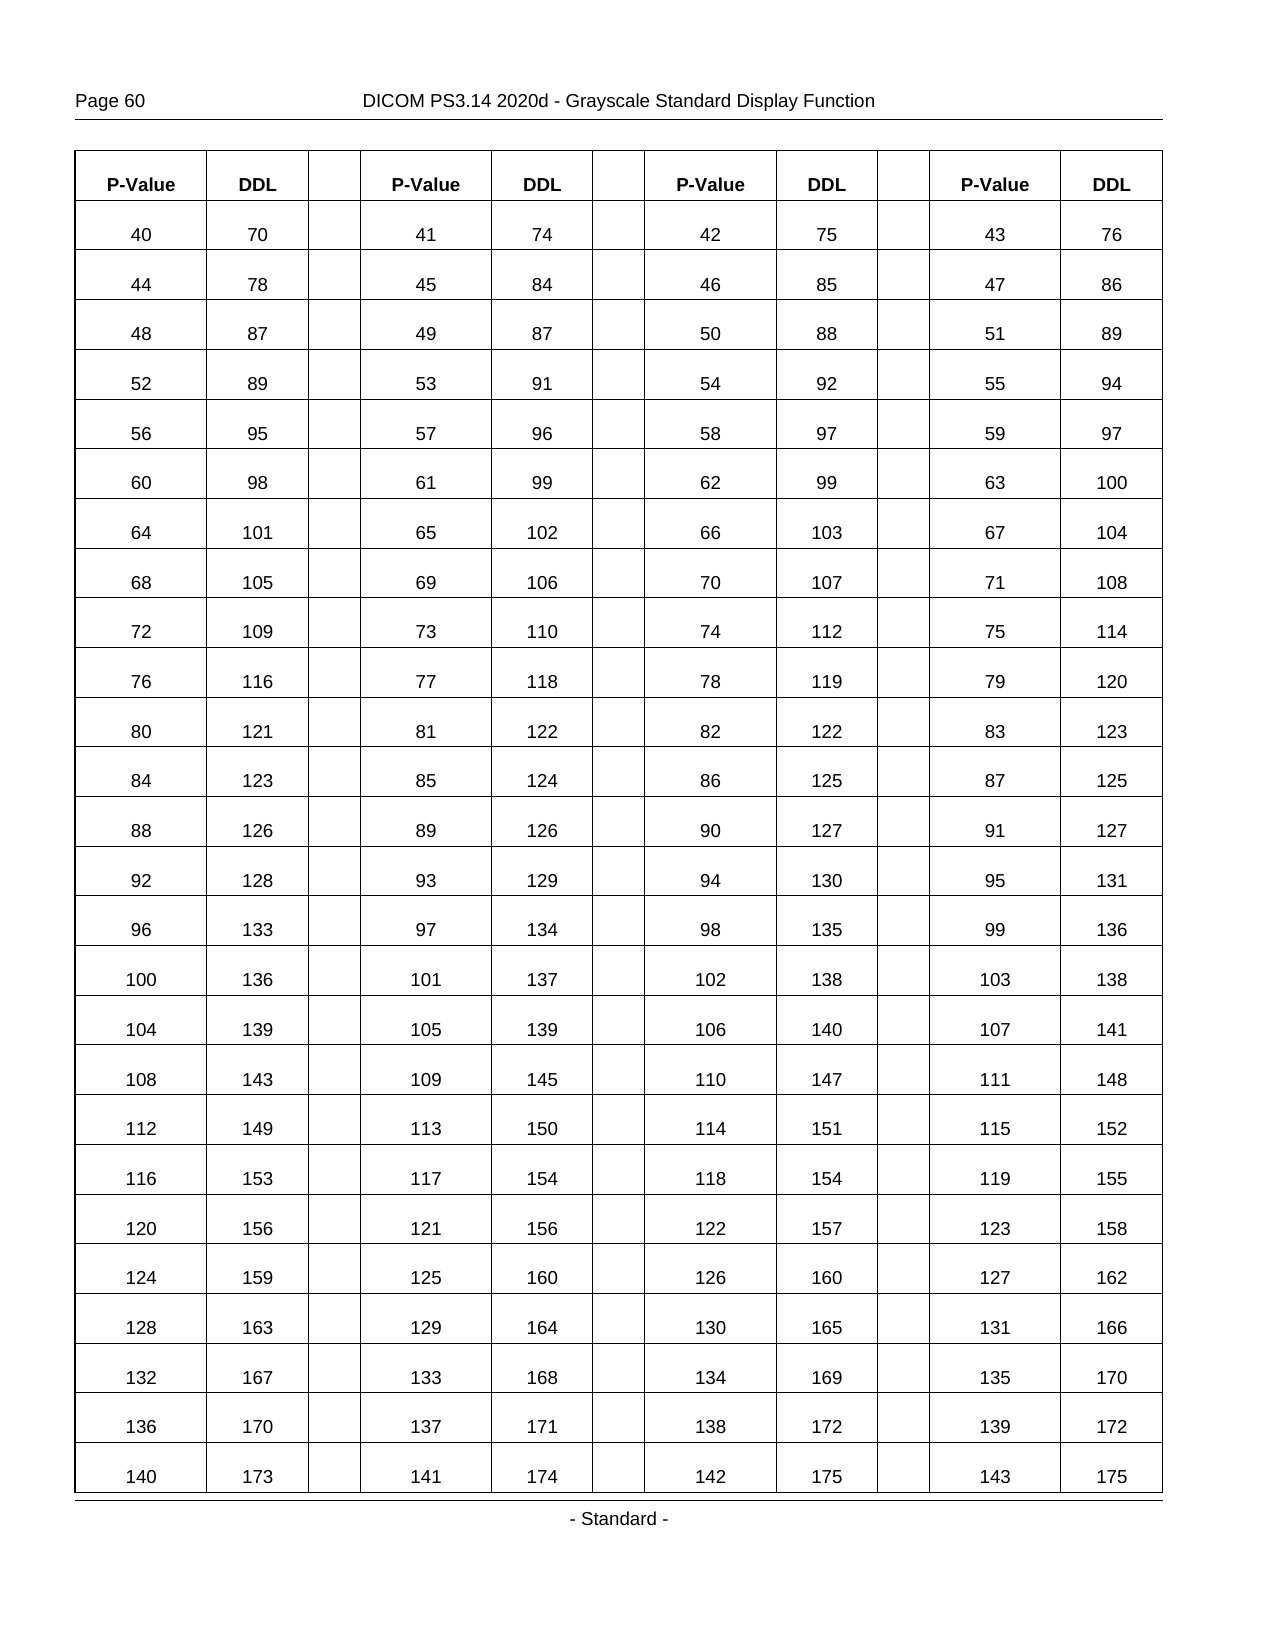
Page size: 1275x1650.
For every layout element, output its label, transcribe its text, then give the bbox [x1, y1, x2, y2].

table_cell 163 [207, 1294, 308, 1342]
table_header DDL [207, 151, 308, 200]
table_cell [309, 1393, 360, 1442]
table_cell 114 [645, 1095, 776, 1144]
table_cell 69 [361, 549, 491, 597]
table_cell 138 [777, 946, 877, 995]
table_cell 116 [76, 1145, 206, 1193]
table_cell 173 [207, 1443, 308, 1492]
table_cell 94 [645, 847, 776, 895]
table_cell 123 [1061, 698, 1162, 746]
table_cell 51 [930, 300, 1060, 349]
table_cell [593, 797, 644, 846]
table_cell 148 [1061, 1045, 1162, 1094]
table_cell [878, 300, 929, 349]
table_cell [878, 996, 929, 1044]
table_cell 166 [1061, 1294, 1162, 1342]
table_cell 160 [777, 1244, 877, 1293]
table_cell 167 [207, 1344, 308, 1392]
table_cell 122 [777, 698, 877, 746]
table_cell 149 [207, 1095, 308, 1144]
table_cell 110 [645, 1045, 776, 1094]
table_cell [309, 598, 360, 647]
table_cell [878, 1045, 929, 1094]
table_cell 128 [207, 847, 308, 895]
table_cell 125 [777, 747, 877, 796]
table_cell [309, 896, 360, 945]
table_cell [309, 847, 360, 895]
table_cell 153 [207, 1145, 308, 1193]
table_cell 109 [361, 1045, 491, 1094]
table_cell 101 [207, 499, 308, 547]
table_cell 139 [492, 996, 592, 1044]
table_cell 96 [76, 896, 206, 945]
table_cell 94 [1061, 350, 1162, 398]
table_cell 61 [361, 449, 491, 498]
table_cell 123 [930, 1195, 1060, 1243]
table_header P-Value [645, 151, 776, 200]
table_cell [878, 1145, 929, 1193]
table_cell 44 [76, 250, 206, 299]
table_cell 55 [930, 350, 1060, 398]
table_cell 70 [207, 201, 308, 249]
table_cell 95 [930, 847, 1060, 895]
table_cell 43 [930, 201, 1060, 249]
table_cell 136 [76, 1393, 206, 1442]
table_cell [878, 1393, 929, 1442]
table_cell 135 [777, 896, 877, 945]
table_cell 62 [645, 449, 776, 498]
table_cell [593, 1195, 644, 1243]
table_cell [309, 1045, 360, 1094]
table_cell [309, 1145, 360, 1193]
table_cell 80 [76, 698, 206, 746]
table_cell 135 [930, 1344, 1060, 1392]
table_cell 122 [645, 1195, 776, 1243]
table_cell 175 [1061, 1443, 1162, 1492]
table_cell [593, 300, 644, 349]
table_cell [593, 1095, 644, 1144]
table_cell [878, 1443, 929, 1492]
table_cell 126 [492, 797, 592, 846]
table_cell 150 [492, 1095, 592, 1144]
table_cell [309, 1244, 360, 1293]
table_cell [878, 797, 929, 846]
table_cell [878, 449, 929, 498]
table_header [878, 151, 929, 200]
table_cell 160 [492, 1244, 592, 1293]
table_cell 49 [361, 300, 491, 349]
table_cell 64 [76, 499, 206, 547]
table_cell [593, 250, 644, 299]
table_cell 126 [207, 797, 308, 846]
table_cell [878, 250, 929, 299]
table_cell 79 [930, 648, 1060, 697]
table_cell 170 [1061, 1344, 1162, 1392]
table_cell 118 [492, 648, 592, 697]
table_cell 86 [1061, 250, 1162, 299]
table_cell 136 [1061, 896, 1162, 945]
table_cell [593, 1145, 644, 1193]
table_cell 162 [1061, 1244, 1162, 1293]
table_cell [593, 896, 644, 945]
table_cell 93 [361, 847, 491, 895]
table_cell [593, 350, 644, 398]
table_cell 66 [645, 499, 776, 547]
table_cell 53 [361, 350, 491, 398]
table_cell [593, 946, 644, 995]
table_cell [593, 499, 644, 547]
table_cell [309, 698, 360, 746]
table_cell 175 [777, 1443, 877, 1492]
table_cell 85 [361, 747, 491, 796]
table_cell [878, 698, 929, 746]
table_cell [309, 648, 360, 697]
table_cell [593, 549, 644, 597]
table_cell [878, 1195, 929, 1243]
table_cell [593, 1045, 644, 1094]
table_cell 68 [76, 549, 206, 597]
table_cell [593, 698, 644, 746]
table_cell 63 [930, 449, 1060, 498]
table_cell [878, 1095, 929, 1144]
table_cell [309, 400, 360, 448]
table_cell 141 [361, 1443, 491, 1492]
table_cell 106 [492, 549, 592, 597]
table_cell 137 [492, 946, 592, 995]
table_cell [593, 1344, 644, 1392]
table_cell [309, 499, 360, 547]
table_header DDL [492, 151, 592, 200]
table_cell [309, 747, 360, 796]
table_header [309, 151, 360, 200]
table_cell 124 [492, 747, 592, 796]
table_cell 130 [777, 847, 877, 895]
table_cell [309, 1344, 360, 1392]
table_cell 87 [492, 300, 592, 349]
table_cell 75 [930, 598, 1060, 647]
table_cell [878, 946, 929, 995]
table_cell [309, 201, 360, 249]
table_cell [878, 598, 929, 647]
table_cell 170 [207, 1393, 308, 1442]
table_cell [309, 797, 360, 846]
table_cell 158 [1061, 1195, 1162, 1243]
table_cell 102 [492, 499, 592, 547]
table_cell 140 [777, 996, 877, 1044]
table_cell 129 [361, 1294, 491, 1342]
table_cell [309, 1195, 360, 1243]
table_cell 165 [777, 1294, 877, 1342]
table_cell 124 [76, 1244, 206, 1293]
table_cell 142 [645, 1443, 776, 1492]
table_cell 97 [361, 896, 491, 945]
table_cell 119 [930, 1145, 1060, 1193]
table_cell 74 [645, 598, 776, 647]
table_cell 107 [777, 549, 877, 597]
table_cell 86 [645, 747, 776, 796]
table_cell 78 [207, 250, 308, 299]
table_cell 128 [76, 1294, 206, 1342]
table_cell 40 [76, 201, 206, 249]
table_cell [309, 549, 360, 597]
table_cell 174 [492, 1443, 592, 1492]
table_cell 97 [1061, 400, 1162, 448]
table_cell 127 [777, 797, 877, 846]
table_cell 103 [930, 946, 1060, 995]
table_cell 95 [207, 400, 308, 448]
table_cell 139 [207, 996, 308, 1044]
table_cell 122 [492, 698, 592, 746]
table_cell 50 [645, 300, 776, 349]
table_cell 132 [76, 1344, 206, 1392]
table_cell 75 [777, 201, 877, 249]
table_cell 125 [1061, 747, 1162, 796]
table_cell 151 [777, 1095, 877, 1144]
table_cell [309, 946, 360, 995]
table_cell 145 [492, 1045, 592, 1094]
table_cell 70 [645, 549, 776, 597]
table_cell 81 [361, 698, 491, 746]
table_cell 127 [930, 1244, 1060, 1293]
table_cell [878, 1344, 929, 1392]
table_cell 97 [777, 400, 877, 448]
table_cell 76 [76, 648, 206, 697]
table_cell 99 [777, 449, 877, 498]
table_cell 127 [1061, 797, 1162, 846]
table_cell 136 [207, 946, 308, 995]
table_cell [878, 1244, 929, 1293]
table_cell 119 [777, 648, 877, 697]
table_cell 45 [361, 250, 491, 299]
table_cell [593, 1294, 644, 1342]
table_cell 140 [76, 1443, 206, 1492]
table_cell 125 [361, 1244, 491, 1293]
table_cell [309, 449, 360, 498]
table_cell 108 [1061, 549, 1162, 597]
table_cell 104 [76, 996, 206, 1044]
table_cell 92 [777, 350, 877, 398]
table_cell 88 [76, 797, 206, 846]
table_cell 84 [76, 747, 206, 796]
table_cell 98 [645, 896, 776, 945]
table_cell 76 [1061, 201, 1162, 249]
table_cell 57 [361, 400, 491, 448]
table_cell 123 [207, 747, 308, 796]
table_header [593, 151, 644, 200]
table_cell [593, 747, 644, 796]
table_cell 141 [1061, 996, 1162, 1044]
table_cell 154 [492, 1145, 592, 1193]
table_cell [593, 201, 644, 249]
table_cell 108 [76, 1045, 206, 1094]
table_cell 101 [361, 946, 491, 995]
table_cell 89 [361, 797, 491, 846]
table_cell 78 [645, 648, 776, 697]
table_cell [878, 747, 929, 796]
table_cell 138 [645, 1393, 776, 1442]
table_cell 120 [76, 1195, 206, 1243]
table_cell [593, 400, 644, 448]
table_cell 111 [930, 1045, 1060, 1094]
table_cell [309, 300, 360, 349]
table_cell 100 [76, 946, 206, 995]
table_cell 104 [1061, 499, 1162, 547]
table_cell 112 [777, 598, 877, 647]
table_cell 155 [1061, 1145, 1162, 1193]
table_cell [878, 648, 929, 697]
table_cell 147 [777, 1045, 877, 1094]
table_cell 152 [1061, 1095, 1162, 1144]
table_cell 90 [645, 797, 776, 846]
table_cell 98 [207, 449, 308, 498]
table_header P-Value [930, 151, 1060, 200]
table_cell 134 [492, 896, 592, 945]
table_cell 87 [207, 300, 308, 349]
table_cell 99 [930, 896, 1060, 945]
table_cell 42 [645, 201, 776, 249]
table_cell 137 [361, 1393, 491, 1442]
table_cell 168 [492, 1344, 592, 1392]
table_cell [309, 996, 360, 1044]
table_cell [593, 449, 644, 498]
table_cell 58 [645, 400, 776, 448]
table_cell 164 [492, 1294, 592, 1342]
table_cell 134 [645, 1344, 776, 1392]
table_cell 89 [207, 350, 308, 398]
table_cell 110 [492, 598, 592, 647]
table_cell 121 [361, 1195, 491, 1243]
table_cell 91 [492, 350, 592, 398]
table_cell 156 [492, 1195, 592, 1243]
table_header DDL [1061, 151, 1162, 200]
table_cell [593, 1244, 644, 1293]
table_cell 74 [492, 201, 592, 249]
table_cell 77 [361, 648, 491, 697]
table_cell 48 [76, 300, 206, 349]
table_cell 107 [930, 996, 1060, 1044]
table_header DDL [777, 151, 877, 200]
table_cell 133 [361, 1344, 491, 1392]
table_cell 96 [492, 400, 592, 448]
table_cell 154 [777, 1145, 877, 1193]
table_cell [878, 1294, 929, 1342]
table_cell [309, 350, 360, 398]
table_cell [593, 648, 644, 697]
table_cell 131 [1061, 847, 1162, 895]
table_cell 139 [930, 1393, 1060, 1442]
table_cell 60 [76, 449, 206, 498]
table_cell 130 [645, 1294, 776, 1342]
table_cell 172 [777, 1393, 877, 1442]
table_cell 133 [207, 896, 308, 945]
table_cell 105 [361, 996, 491, 1044]
table_cell 65 [361, 499, 491, 547]
table_cell [878, 400, 929, 448]
table_cell 126 [645, 1244, 776, 1293]
table_cell 113 [361, 1095, 491, 1144]
table_cell 159 [207, 1244, 308, 1293]
table_cell [878, 499, 929, 547]
table_cell [593, 847, 644, 895]
table_cell [593, 1443, 644, 1492]
table_cell 115 [930, 1095, 1060, 1144]
table_cell 157 [777, 1195, 877, 1243]
table_cell 54 [645, 350, 776, 398]
table_cell 85 [777, 250, 877, 299]
table_cell 117 [361, 1145, 491, 1193]
table_cell 82 [645, 698, 776, 746]
table_cell 105 [207, 549, 308, 597]
table_cell 106 [645, 996, 776, 1044]
table_cell 83 [930, 698, 1060, 746]
table_cell [309, 250, 360, 299]
table_header P-Value [76, 151, 206, 200]
table_cell 131 [930, 1294, 1060, 1342]
table_cell 109 [207, 598, 308, 647]
table_cell 59 [930, 400, 1060, 448]
table_cell [878, 847, 929, 895]
table_cell 114 [1061, 598, 1162, 647]
table_cell 171 [492, 1393, 592, 1442]
table_cell 71 [930, 549, 1060, 597]
table_cell 73 [361, 598, 491, 647]
table_header P-Value [361, 151, 491, 200]
table_cell 67 [930, 499, 1060, 547]
table_cell 102 [645, 946, 776, 995]
table_cell 100 [1061, 449, 1162, 498]
table_cell 103 [777, 499, 877, 547]
table_cell [593, 598, 644, 647]
table_cell [309, 1443, 360, 1492]
table_cell 88 [777, 300, 877, 349]
table_cell 120 [1061, 648, 1162, 697]
table_cell 156 [207, 1195, 308, 1243]
table_cell 56 [76, 400, 206, 448]
table_cell 118 [645, 1145, 776, 1193]
table_cell 138 [1061, 946, 1162, 995]
table_cell [878, 350, 929, 398]
table_cell [593, 1393, 644, 1442]
table_cell 143 [930, 1443, 1060, 1492]
table_cell 116 [207, 648, 308, 697]
table_cell 129 [492, 847, 592, 895]
table_cell 91 [930, 797, 1060, 846]
table_cell 84 [492, 250, 592, 299]
table_cell [309, 1095, 360, 1144]
table_cell 112 [76, 1095, 206, 1144]
table_cell 99 [492, 449, 592, 498]
table_cell 87 [930, 747, 1060, 796]
table_cell 172 [1061, 1393, 1162, 1442]
table_cell [593, 996, 644, 1044]
table_cell [878, 201, 929, 249]
table_cell 92 [76, 847, 206, 895]
table_cell 143 [207, 1045, 308, 1094]
table_cell [309, 1294, 360, 1342]
table_cell 41 [361, 201, 491, 249]
table_cell [878, 549, 929, 597]
table_cell 46 [645, 250, 776, 299]
table_cell 89 [1061, 300, 1162, 349]
table_cell 52 [76, 350, 206, 398]
table_cell 72 [76, 598, 206, 647]
table_cell [878, 896, 929, 945]
table_cell 47 [930, 250, 1060, 299]
table_cell 121 [207, 698, 308, 746]
table_cell 169 [777, 1344, 877, 1392]
